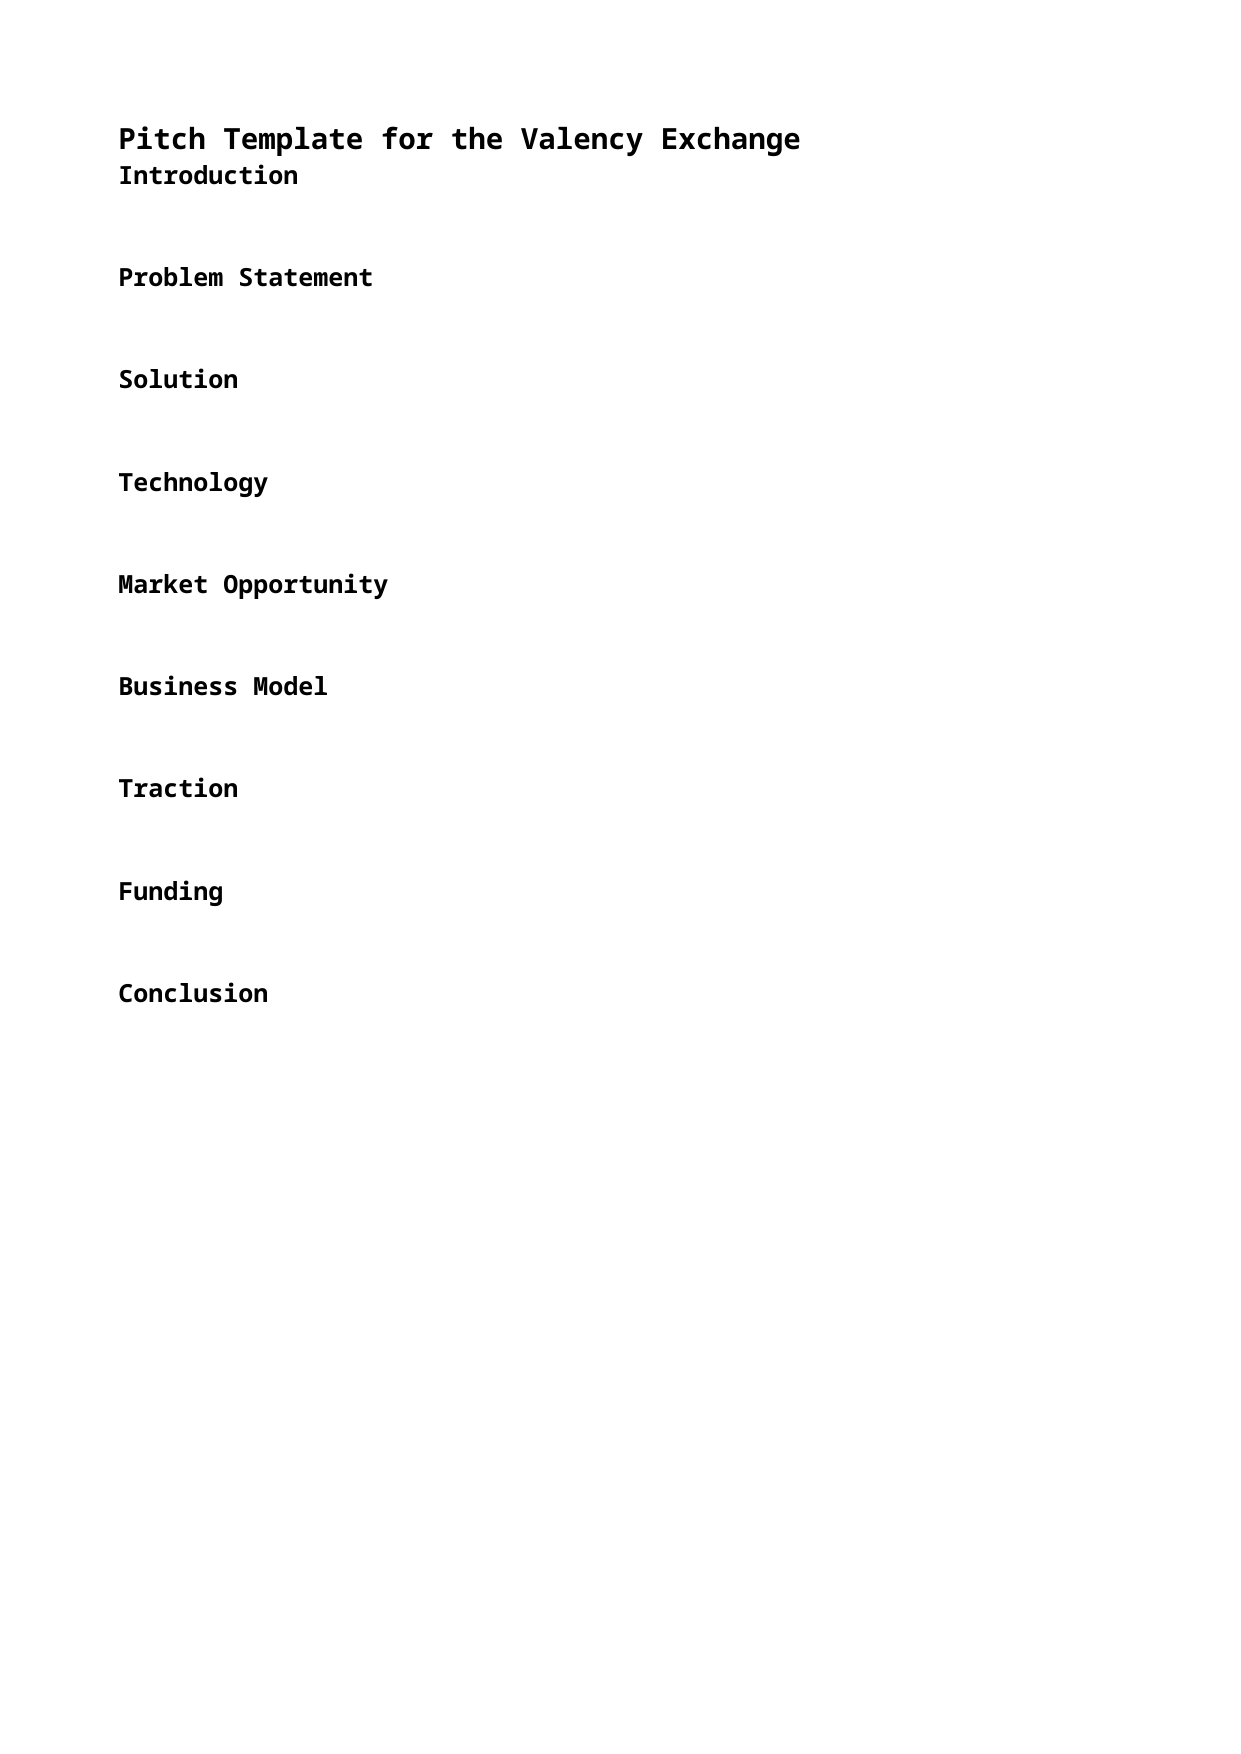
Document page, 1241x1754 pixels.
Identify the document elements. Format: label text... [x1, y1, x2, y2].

text Pitch Template for the Valency Exchange [118, 118, 1122, 158]
text Introduction [118, 158, 1122, 192]
text Conclusion [118, 975, 1122, 1009]
text Funding [118, 873, 1122, 907]
text Business Model [118, 669, 1122, 703]
text Problem Statement [118, 260, 1122, 294]
text Traction [118, 771, 1122, 805]
text Market Opportunity [118, 567, 1122, 601]
text Solution [118, 362, 1122, 396]
text Technology [118, 464, 1122, 498]
